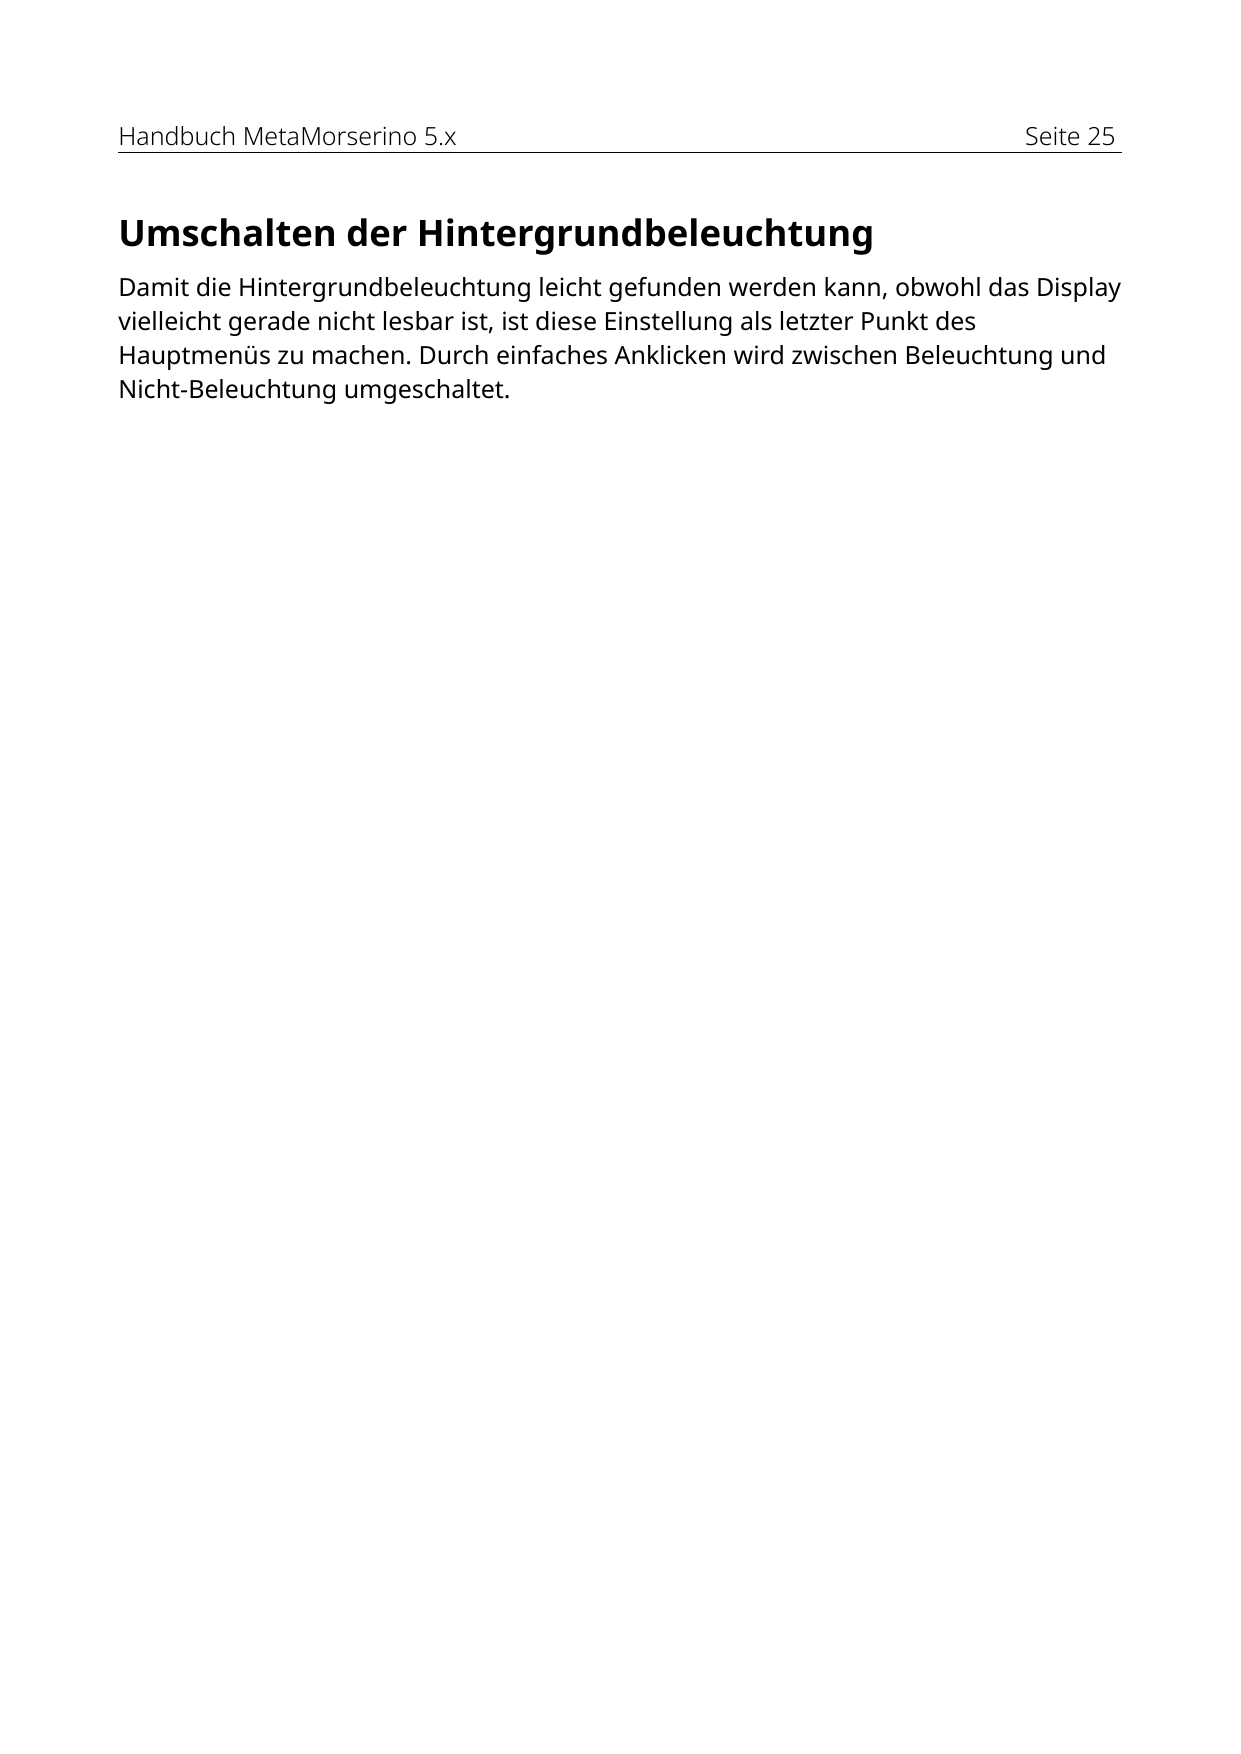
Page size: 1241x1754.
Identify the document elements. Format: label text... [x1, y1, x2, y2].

text Damit die Hintergrundbeleuchtung leicht gefunden werden kann, obwohl das Display vielleicht gerade nicht lesbar ist, ist diese Einstellung als letzter Punkt des Hauptmenüs zu machen. Durch einfaches Anklicken wird zwischen Beleuchtung und Nicht-Beleuchtung umgeschaltet. [118, 270, 1122, 406]
subtitle Umschalten der Hintergrundbeleuchtung [118, 208, 1122, 257]
